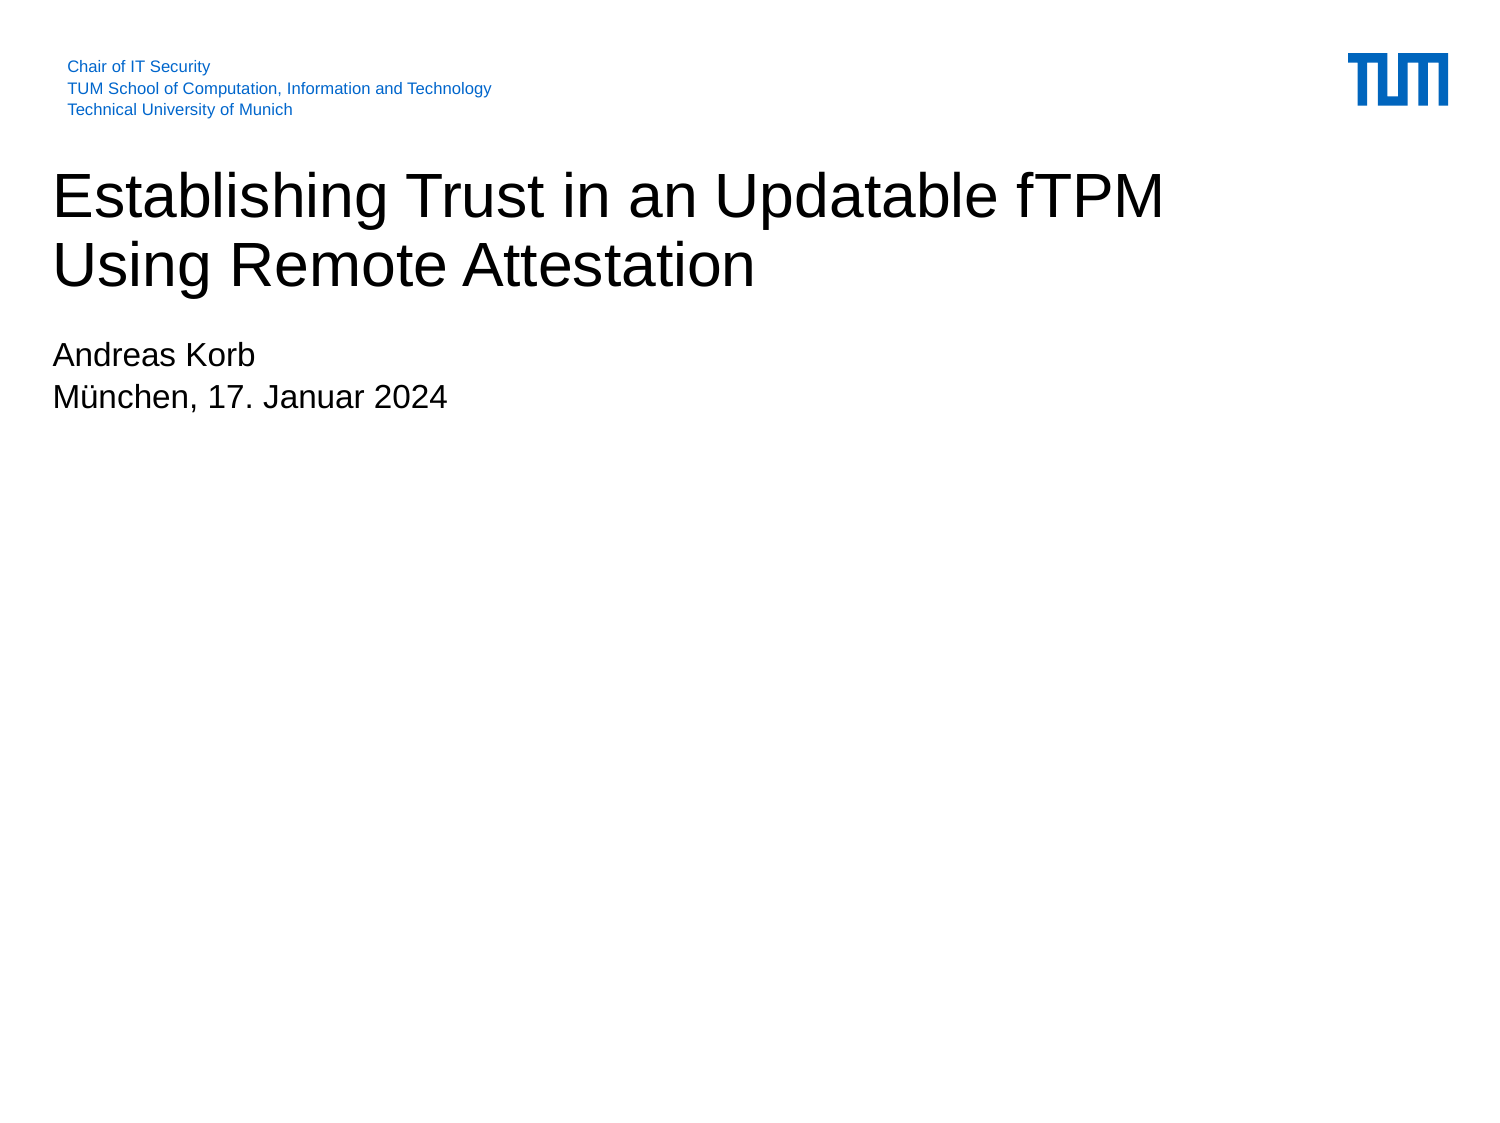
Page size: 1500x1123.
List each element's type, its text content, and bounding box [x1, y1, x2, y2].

list Andreas Korb München, 17. Januar 2024 [52, 330, 1453, 508]
title Establishing Trust in an Updatable fTPM Using Remote Attestation [52, 160, 1453, 301]
